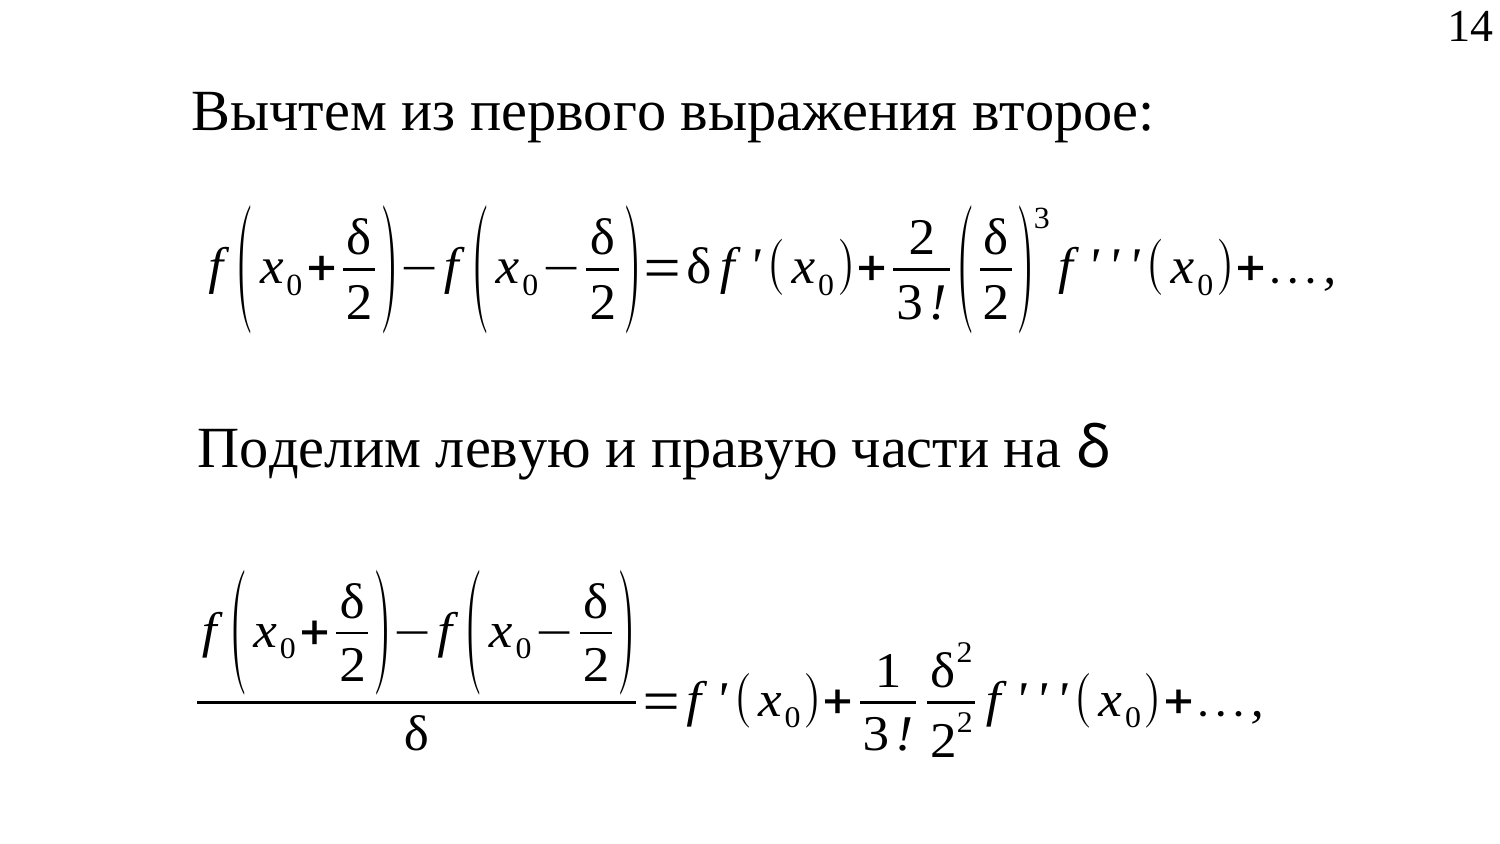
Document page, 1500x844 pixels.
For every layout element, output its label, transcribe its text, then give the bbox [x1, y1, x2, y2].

text_box Вычтем из первого выражения второе: [177, 64, 1323, 176]
text_box Поделим левую и правую части на δ [183, 401, 1279, 497]
chart [183, 201, 1359, 337]
chart [172, 567, 1286, 769]
